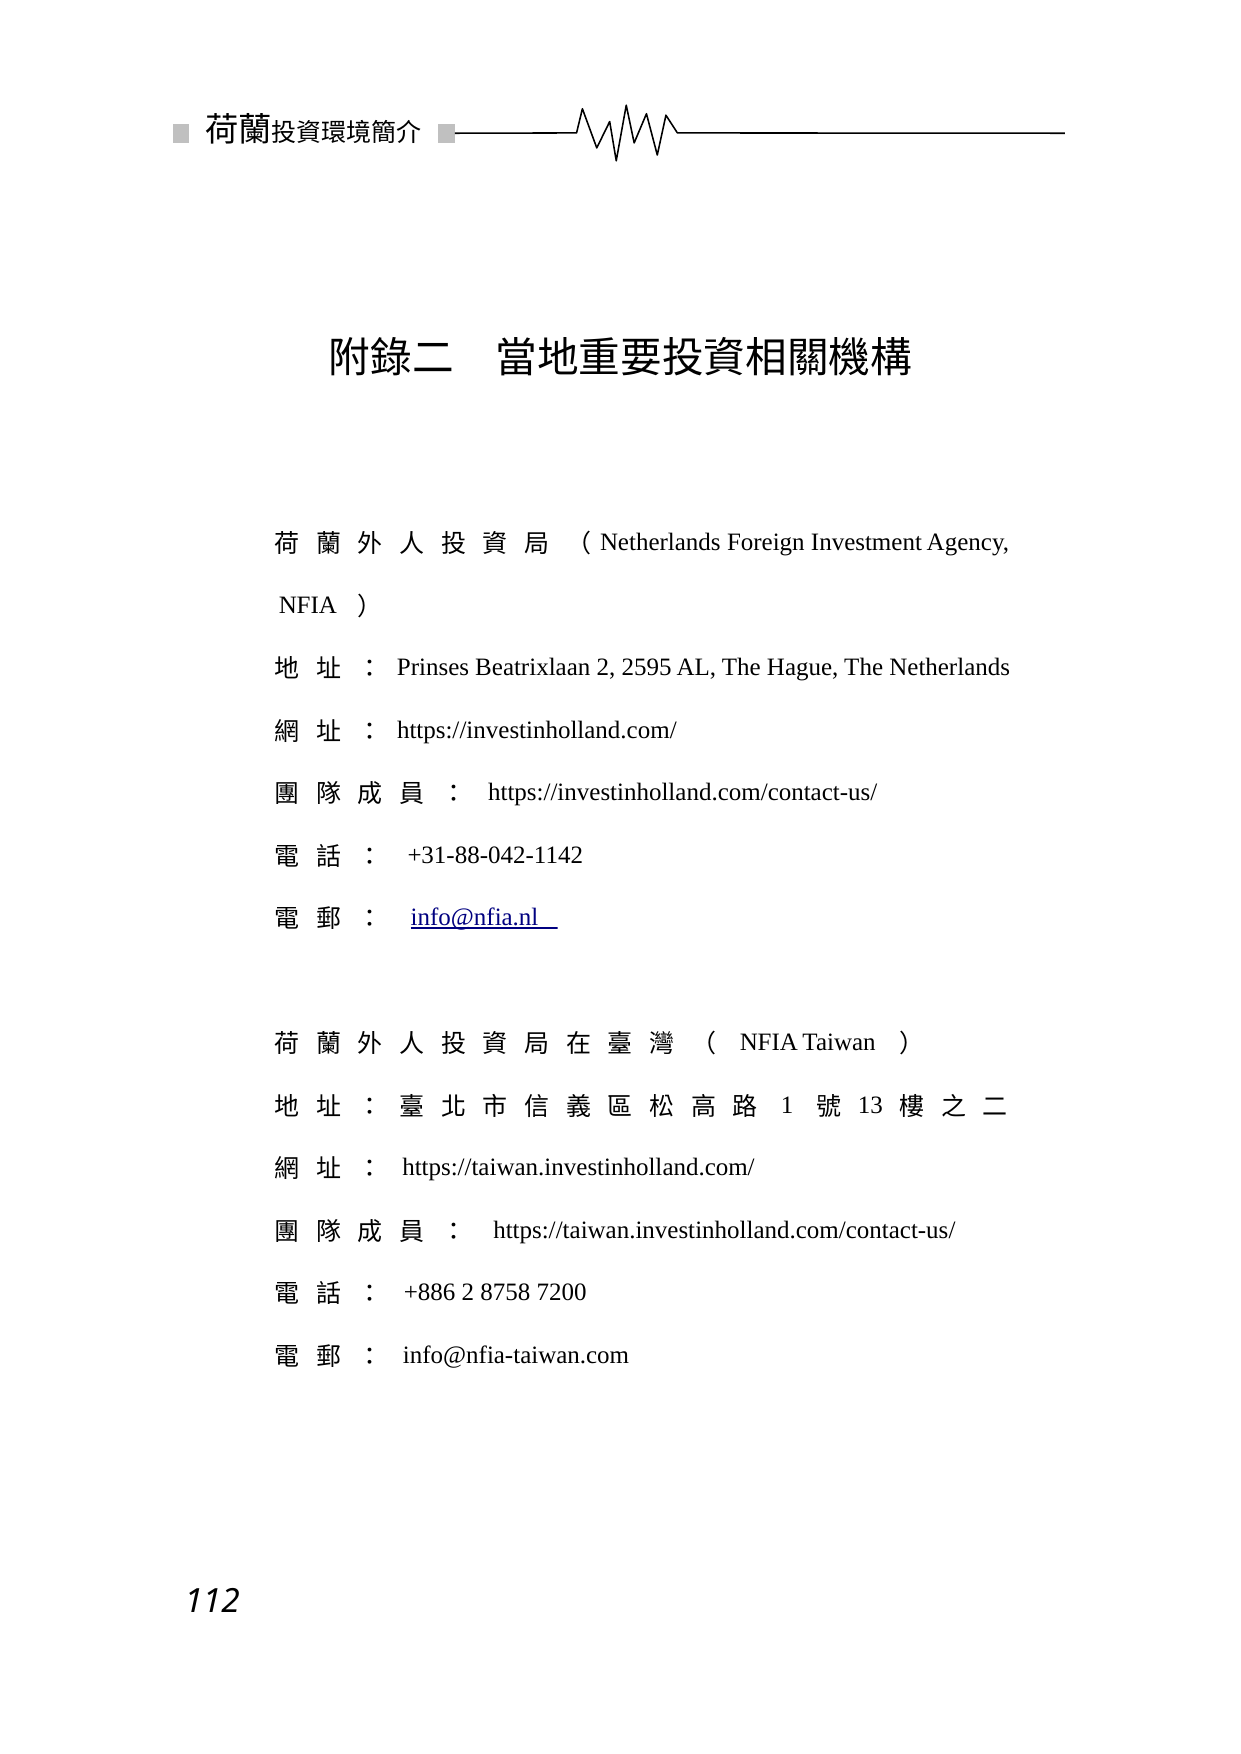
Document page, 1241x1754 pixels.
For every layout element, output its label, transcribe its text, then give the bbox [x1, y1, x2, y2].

text 電話：+886 2 8758 7200 [232, 1250, 1058, 1313]
text 團隊成員：https://taiwan.investinholland.com/contact-us/ [232, 1188, 1058, 1250]
text 荷蘭外人投資局（Netherlands Foreign Investment Agency, NFIA） [232, 500, 1058, 625]
text 電郵：info@nfia.nl [232, 875, 1058, 938]
text 電郵：info@nfia-taiwan.com [232, 1313, 1058, 1375]
text 荷蘭外人投資局在臺灣（NFIA Taiwan） [232, 1000, 1058, 1063]
text 電話：+31-88-042-1142 [232, 813, 1058, 875]
text 網址：https://investinholland.com/ [232, 688, 1058, 750]
text 地址：臺北市信義區松高路1號13樓之二 [232, 1063, 1058, 1125]
text 網址：https://taiwan.investinholland.com/ [232, 1125, 1058, 1188]
text 地址：Prinses Beatrixlaan 2, 2595 AL, The Hague, The Netherlands [232, 625, 1058, 688]
text 團隊成員：https://investinholland.com/contact-us/ [232, 750, 1058, 813]
text 附錄二 當地重要投資相關機構 [183, 313, 1058, 375]
